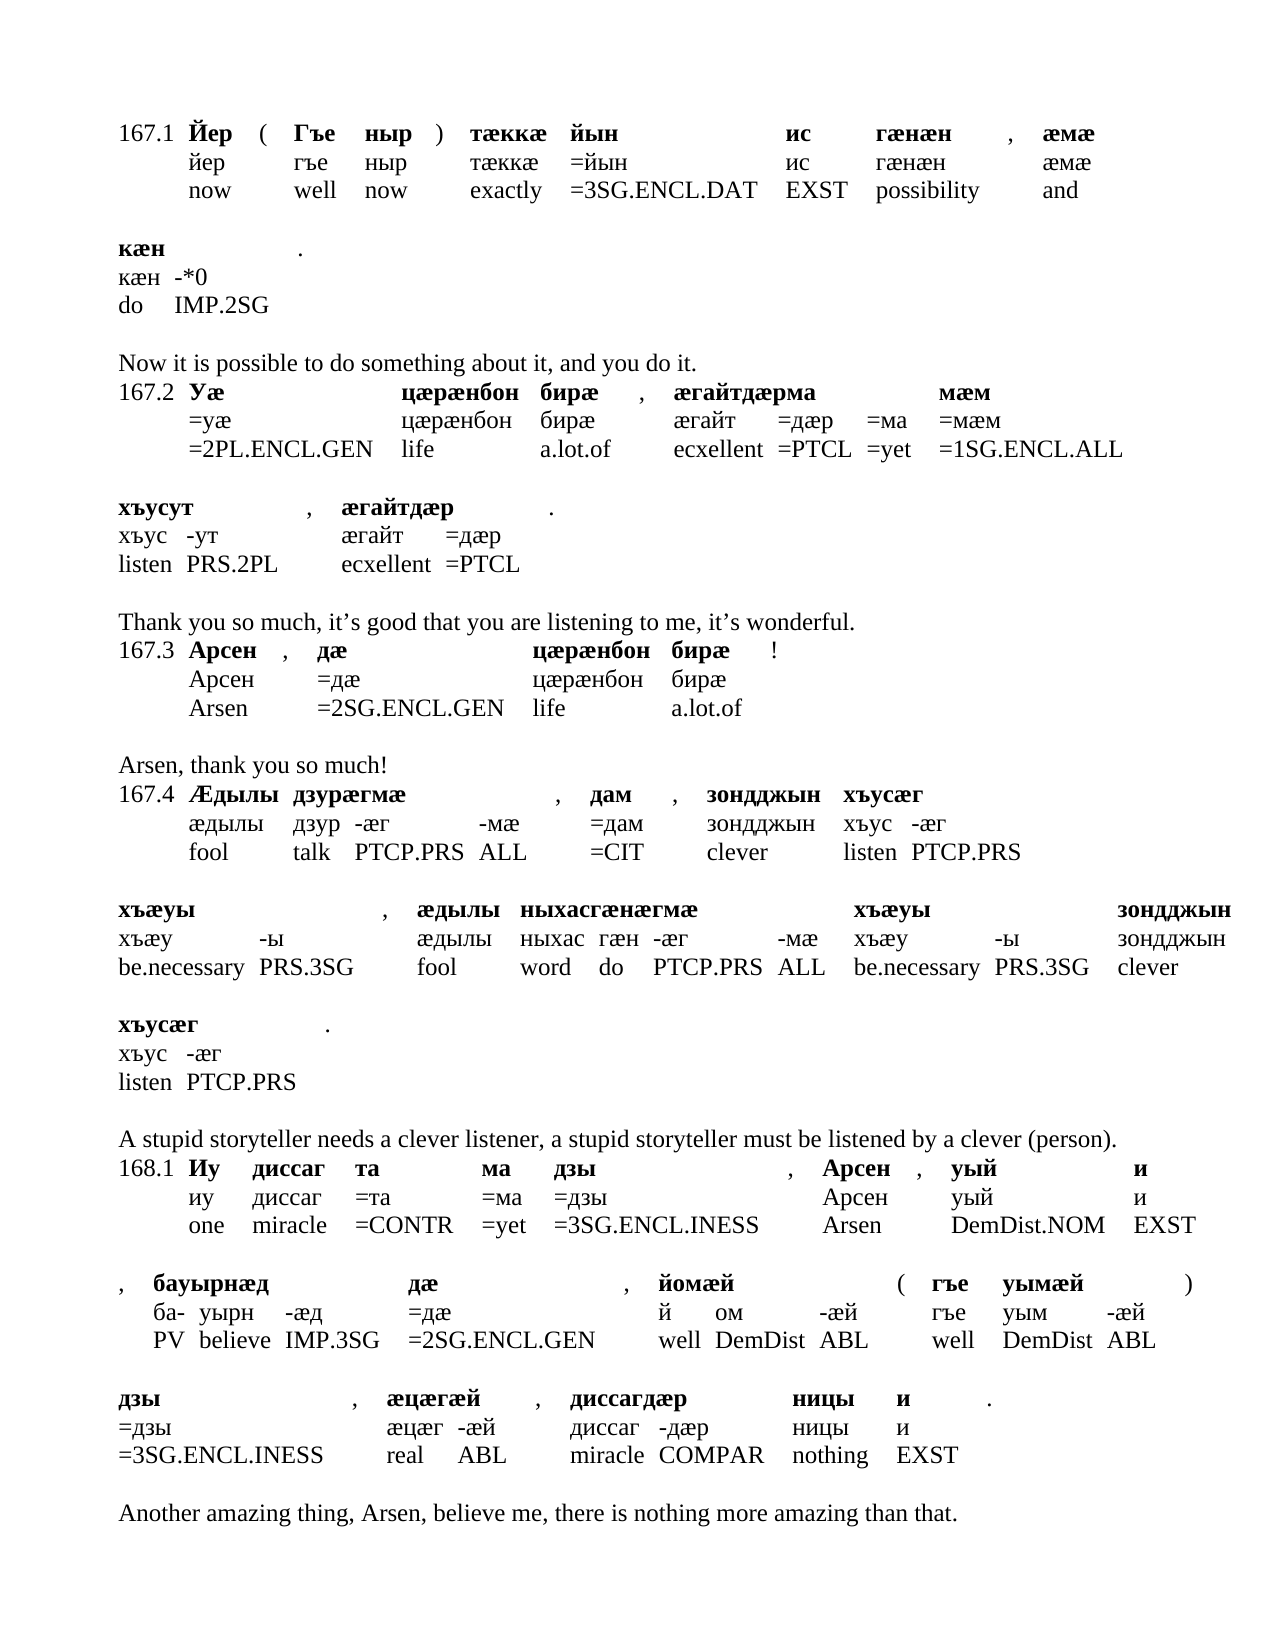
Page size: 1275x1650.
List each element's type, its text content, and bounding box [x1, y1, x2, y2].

text real [386, 1441, 443, 1469]
text дзур [293, 808, 341, 837]
text ницы [792, 1383, 882, 1412]
text PV [153, 1326, 185, 1354]
text do [599, 952, 639, 981]
text хъусæг [843, 779, 1036, 808]
text ABL [819, 1326, 869, 1354]
text и [1133, 1153, 1210, 1182]
text ) [1184, 1268, 1205, 1297]
text зондджын [1117, 923, 1226, 952]
text =3SG.ENCL.INESS [118, 1441, 324, 1469]
text , [282, 636, 303, 664]
text exactly [470, 176, 542, 204]
text дзы [554, 1153, 773, 1182]
text ALL [777, 952, 826, 981]
text 167.2 [118, 377, 174, 406]
text nothing [792, 1441, 868, 1469]
text гæн [599, 923, 639, 952]
text clever [707, 837, 815, 866]
text ба- [153, 1297, 185, 1326]
text Арсен [188, 636, 268, 664]
text мæм [939, 377, 1138, 406]
text кæн [118, 233, 283, 262]
text бирæ [540, 406, 611, 434]
text ecxellent [673, 434, 763, 463]
text -æг [186, 1038, 297, 1067]
text miracle [570, 1441, 645, 1469]
text =3SG.ENCL.INESS [554, 1211, 760, 1239]
text Йер [188, 118, 245, 147]
text Now it is possible to do something about it, and you do it. [118, 348, 1249, 377]
text PTCP.PRS [653, 952, 763, 981]
text -æг [911, 808, 1022, 837]
text Арсен [188, 664, 254, 693]
text one [188, 1211, 224, 1239]
text æгайтдæр [341, 492, 534, 521]
text EXST [1133, 1211, 1196, 1239]
text -æд [285, 1297, 380, 1326]
text диссаг [252, 1153, 341, 1182]
text fool [417, 952, 492, 981]
text й [658, 1297, 701, 1326]
text и [896, 1383, 972, 1412]
text =2SG.ENCL.GEN [408, 1326, 596, 1354]
text 167.4 [118, 779, 174, 808]
text =CIT [590, 837, 644, 866]
text бирæ [671, 636, 756, 664]
text , [787, 1153, 808, 1182]
text -æй [819, 1297, 869, 1326]
text =та [355, 1182, 454, 1211]
text now [188, 176, 231, 204]
text æгайтдæрма [673, 377, 925, 406]
text PRS.2PL [186, 549, 279, 578]
text , [623, 1268, 644, 1297]
text диссаг [570, 1412, 645, 1441]
text Гъе [294, 118, 351, 147]
text цæрæнбон [532, 664, 644, 693]
text listen [843, 837, 897, 866]
text ис [785, 147, 848, 176]
text DemDist [1002, 1326, 1093, 1354]
text , [306, 492, 327, 521]
text , [555, 779, 576, 808]
text IMP.3SG [285, 1326, 380, 1354]
text 167.1 [118, 118, 174, 147]
text ! [770, 636, 791, 664]
text бирæ [671, 664, 742, 693]
text =дзы [554, 1182, 760, 1211]
text ом [715, 1297, 805, 1326]
text ныр [364, 118, 421, 147]
text =уæ [188, 406, 373, 434]
text life [532, 693, 644, 722]
text и [896, 1412, 959, 1441]
text æмæ [1042, 118, 1105, 147]
text Thank you so much, it’s good that you are listening to me, it’s wonderful. [118, 607, 1249, 636]
text цæрæнбон [401, 377, 526, 406]
text 167.3 [118, 636, 174, 664]
text æгайт [673, 406, 763, 434]
text now [364, 176, 408, 204]
text иу [188, 1182, 224, 1211]
text possibility [876, 176, 980, 204]
text диссагдæр [570, 1383, 778, 1412]
text PTCP.PRS [911, 837, 1022, 866]
text хъусæг [118, 1009, 311, 1038]
text дам [590, 779, 658, 808]
text PRS.3SG [259, 952, 354, 981]
text ис [785, 118, 862, 147]
text IMP.2SG [174, 291, 269, 319]
text =PTCL [445, 549, 520, 578]
text ABL [457, 1441, 507, 1469]
text ABL [1107, 1326, 1157, 1354]
text дæ [317, 636, 518, 664]
text Arsen [822, 1211, 888, 1239]
text ) [435, 118, 456, 147]
text COMPAR [659, 1441, 764, 1469]
text дзы [118, 1383, 338, 1412]
text зондджын [1117, 894, 1240, 923]
text уый [951, 1182, 1106, 1211]
text a.lot.of [671, 693, 742, 722]
text =3SG.ENCL.DAT [570, 176, 758, 204]
text =мæм [939, 406, 1124, 434]
text EXST [896, 1441, 959, 1469]
text æмæ [1042, 147, 1091, 176]
text =ма [481, 1182, 526, 1211]
text æдылы [417, 894, 506, 923]
text well [932, 1326, 975, 1354]
text =1SG.ENCL.ALL [939, 434, 1124, 463]
text уырн [199, 1297, 271, 1326]
text talk [293, 837, 341, 866]
text . [986, 1383, 1007, 1412]
text miracle [252, 1211, 327, 1239]
text йын [570, 118, 772, 147]
text бауырнæд [153, 1268, 394, 1297]
text гæнæн [876, 118, 994, 147]
text fool [188, 837, 264, 866]
text -ут [186, 521, 279, 549]
text та [355, 1153, 468, 1182]
text æдылы [417, 923, 492, 952]
text ныхасгæнæгмæ [520, 894, 840, 923]
text =yet [866, 434, 911, 463]
text , [916, 1153, 937, 1182]
text гъе [932, 1297, 975, 1326]
text йер [188, 147, 231, 176]
text диссаг [252, 1182, 327, 1211]
text бирæ [540, 377, 625, 406]
text тæккæ [470, 118, 556, 147]
text дзурæгмæ [293, 779, 541, 808]
text EXST [785, 176, 848, 204]
text DemDist [715, 1326, 805, 1354]
text зондджын [707, 779, 829, 808]
text =дæр [777, 406, 853, 434]
text life [401, 434, 512, 463]
text ныр [364, 147, 408, 176]
text -æг [653, 923, 763, 952]
text тæккæ [470, 147, 542, 176]
text . [324, 1009, 345, 1038]
text -æй [457, 1412, 507, 1441]
text -ы [259, 923, 354, 952]
text well [294, 176, 337, 204]
text =дæ [408, 1297, 596, 1326]
text =йын [570, 147, 758, 176]
text and [1042, 176, 1091, 204]
text хъæу [853, 923, 981, 952]
text æцæгæй [386, 1383, 521, 1412]
text цæрæнбон [401, 406, 512, 434]
text -æг [354, 808, 465, 837]
text хъус [118, 1038, 172, 1067]
text Арсен [822, 1153, 902, 1182]
text -дæр [659, 1412, 764, 1441]
text æгайт [341, 521, 431, 549]
text =2PL.ENCL.GEN [188, 434, 373, 463]
text -мæ [479, 808, 527, 837]
text listen [118, 549, 172, 578]
text уым [1002, 1297, 1093, 1326]
text уымæй [1002, 1268, 1171, 1297]
text кæн [118, 262, 160, 291]
text , [672, 779, 693, 808]
text ( [259, 118, 280, 147]
text æдылы [188, 808, 264, 837]
text . [297, 233, 318, 262]
text Иу [188, 1153, 238, 1182]
text зондджын [707, 808, 815, 837]
text æцæг [386, 1412, 443, 1441]
text ницы [792, 1412, 868, 1441]
text PTCP.PRS [186, 1067, 297, 1096]
text =ма [866, 406, 911, 434]
text =дæр [445, 521, 520, 549]
text do [118, 291, 160, 319]
text Arsen [188, 693, 254, 722]
text =дзы [118, 1412, 324, 1441]
text Another amazing thing, Arsen, believe me, there is nothing more amazing than that. [118, 1498, 1249, 1527]
text гъе [294, 147, 337, 176]
text уый [951, 1153, 1119, 1182]
text хъæу [118, 923, 245, 952]
text гæнæн [876, 147, 980, 176]
text дæ [408, 1268, 609, 1297]
text хъус [118, 521, 172, 549]
text ecxellent [341, 549, 431, 578]
text хъæуы [118, 894, 368, 923]
text A stupid storyteller needs a clever listener, a stupid storyteller must be listened by a clever (person). [118, 1124, 1249, 1153]
text цæрæнбон [532, 636, 657, 664]
text believe [199, 1326, 271, 1354]
text 168.1 [118, 1153, 174, 1182]
text be.necessary [118, 952, 245, 981]
text ма [481, 1153, 540, 1182]
text гъе [932, 1268, 989, 1297]
text -æй [1107, 1297, 1157, 1326]
text и [1133, 1182, 1196, 1211]
text -ы [994, 923, 1090, 952]
text , [1007, 118, 1028, 147]
text , [382, 894, 403, 923]
text , [638, 377, 659, 406]
text . [548, 492, 569, 521]
text йомæй [658, 1268, 883, 1297]
text -*0 [174, 262, 269, 291]
text хъæуы [853, 894, 1103, 923]
text , [535, 1383, 556, 1412]
text ALL [479, 837, 527, 866]
text be.necessary [853, 952, 981, 981]
text DemDist.NOM [951, 1211, 1106, 1239]
text -мæ [777, 923, 826, 952]
text , [118, 1268, 139, 1297]
text =дæ [317, 664, 505, 693]
text word [520, 952, 585, 981]
text =CONTR [355, 1211, 454, 1239]
text clever [1117, 952, 1226, 981]
text Æдылы [188, 779, 279, 808]
text a.lot.of [540, 434, 611, 463]
text =2SG.ENCL.GEN [317, 693, 505, 722]
text хъус [843, 808, 897, 837]
text Арсен [822, 1182, 888, 1211]
text PRS.3SG [994, 952, 1090, 981]
text ( [897, 1268, 918, 1297]
text Уæ [188, 377, 387, 406]
text =yet [481, 1211, 526, 1239]
text ныхас [520, 923, 585, 952]
text =дам [590, 808, 644, 837]
text , [352, 1383, 373, 1412]
text Arsen, thank you so much! [118, 751, 1249, 779]
text well [658, 1326, 701, 1354]
text PTCP.PRS [354, 837, 465, 866]
text хъусут [118, 492, 292, 521]
text listen [118, 1067, 172, 1096]
text =PTCL [777, 434, 853, 463]
